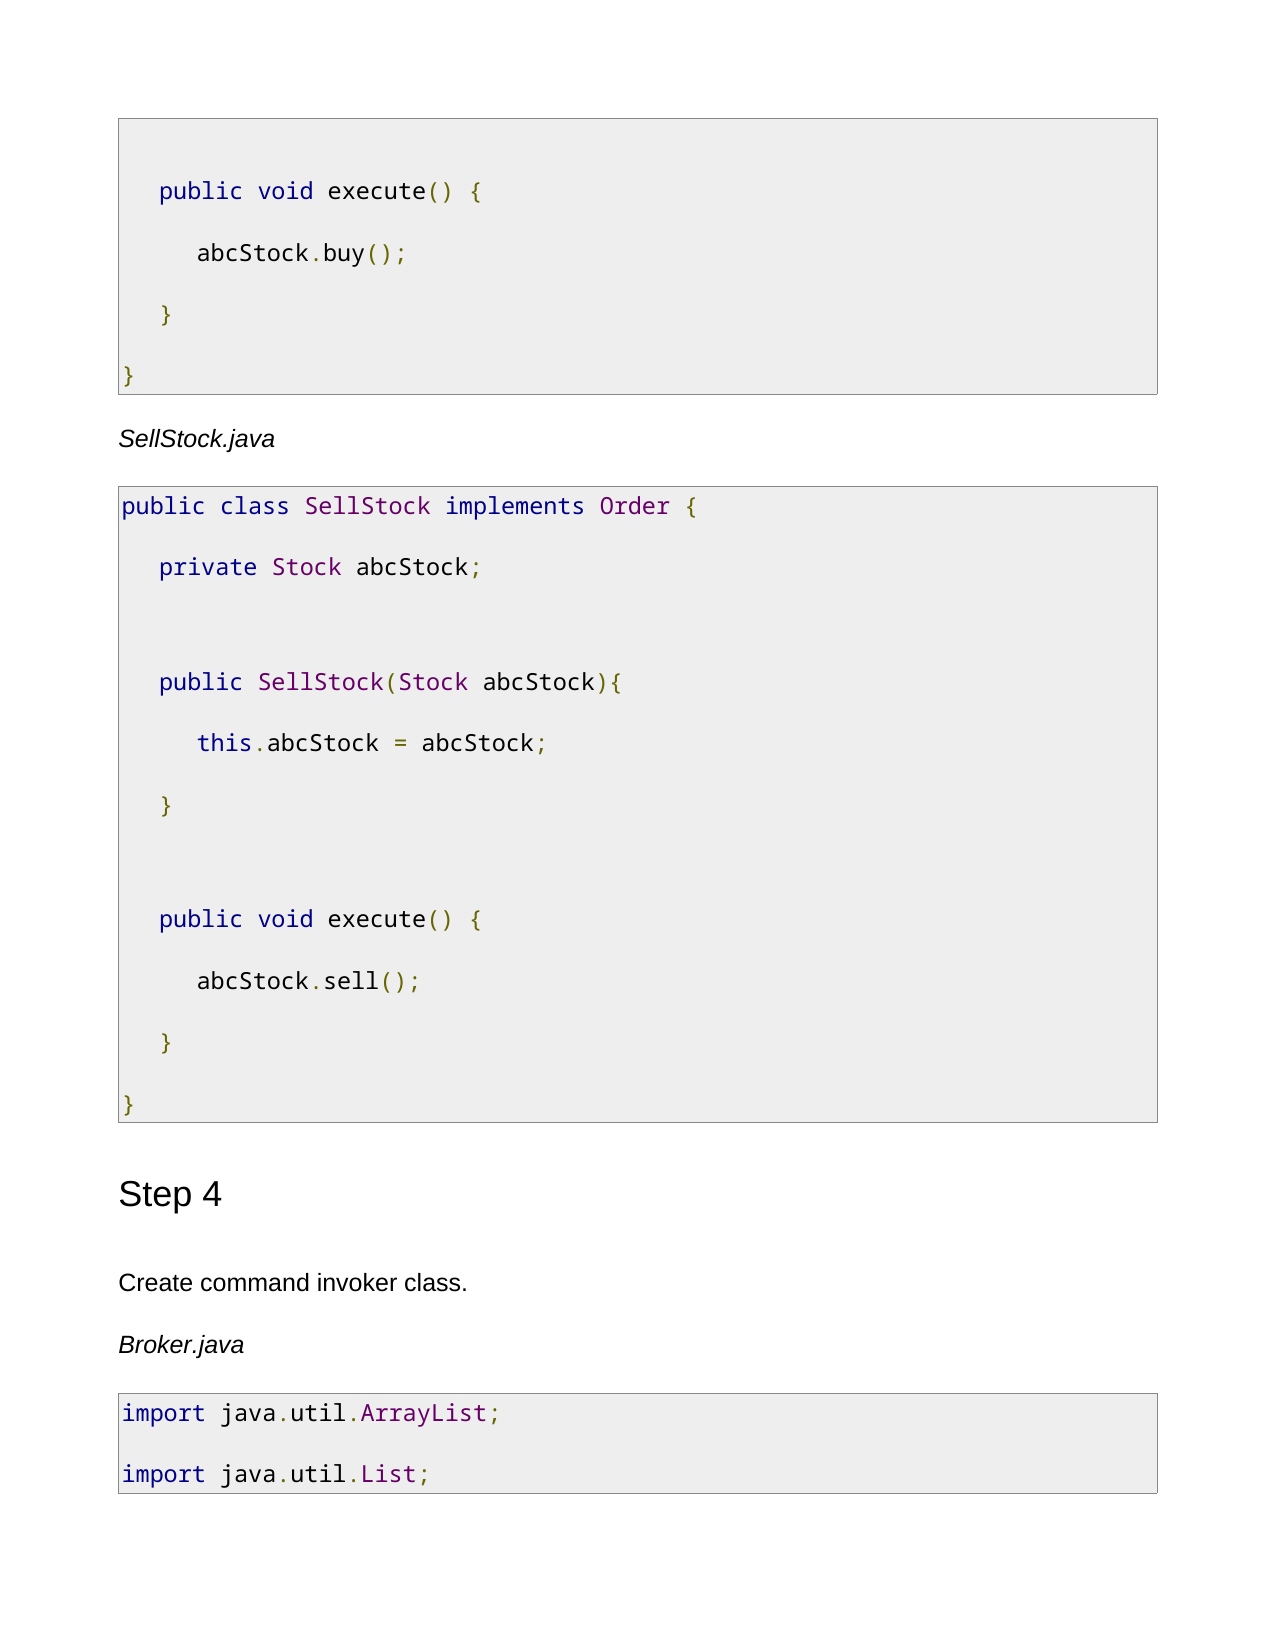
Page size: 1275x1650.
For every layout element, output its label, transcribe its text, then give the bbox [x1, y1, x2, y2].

text this.abcStock = abcStock; [119, 723, 1157, 759]
text import java.util.List; [119, 1454, 1157, 1493]
text abcStock.sell(); [119, 961, 1157, 996]
text Create command invoker class. [118, 1268, 1157, 1297]
text public SellStock(Stock abcStock){ [119, 662, 1157, 697]
text } [119, 1084, 1157, 1122]
text } [119, 1022, 1157, 1058]
text import java.util.ArrayList; [119, 1394, 1157, 1428]
text private Stock abcStock; [119, 547, 1157, 583]
text public class SellStock implements Order { [119, 487, 1157, 521]
text Broker.java [118, 1330, 1157, 1359]
text } [119, 785, 1157, 820]
text abcStock.buy(); [119, 233, 1157, 268]
text public void execute() { [119, 171, 1157, 206]
text public void execute() { [119, 899, 1157, 935]
text SellStock.java [118, 423, 1157, 452]
text } [119, 356, 1157, 394]
subtitle Step 4 [118, 1173, 1157, 1214]
text } [119, 294, 1157, 329]
